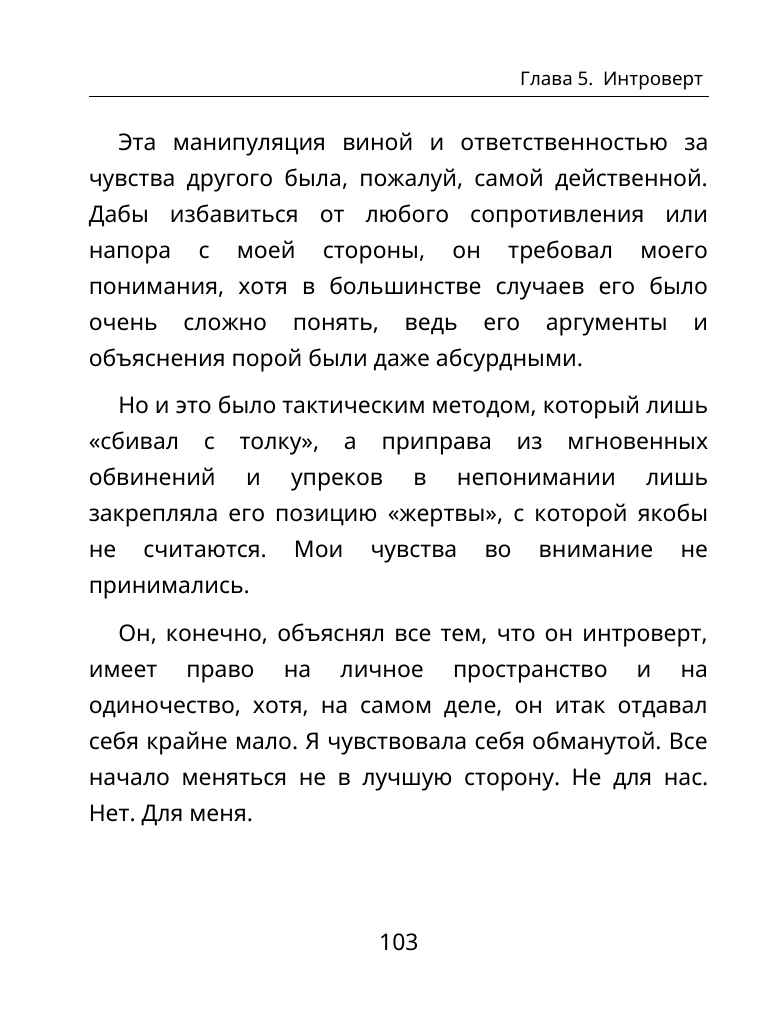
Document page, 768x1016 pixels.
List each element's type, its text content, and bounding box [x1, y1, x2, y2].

text Но и это было тактическим методом, который лишь «сбивал с толку», а приправа из мгновенных обвинений и упреков в непонимании лишь закрепляла его позицию «жертвы», с которой якобы не считаются. Мои чувства во внимание не принимались. [88, 389, 709, 600]
text Эта манипуляция виной и ответственностью за чувства другого была, пожалуй, самой действенной. Дабы избавиться от любого сопротивления или напора с моей стороны, он требовал моего понимания, хотя в большинстве случаев его было очень сложно понять, ведь его аргументы и объяснения порой были даже абсурдными. [88, 126, 709, 373]
text Он, конечно, объяснял все тем, что он интроверт, имеет право на личное пространство и на одиночество, хотя, на самом деле, он итак отдавал себя крайне мало. Я чувствовала себя обманутой. Все начало меняться не в лучшую сторону. Не для нас. Нет. Для меня. [88, 617, 709, 828]
